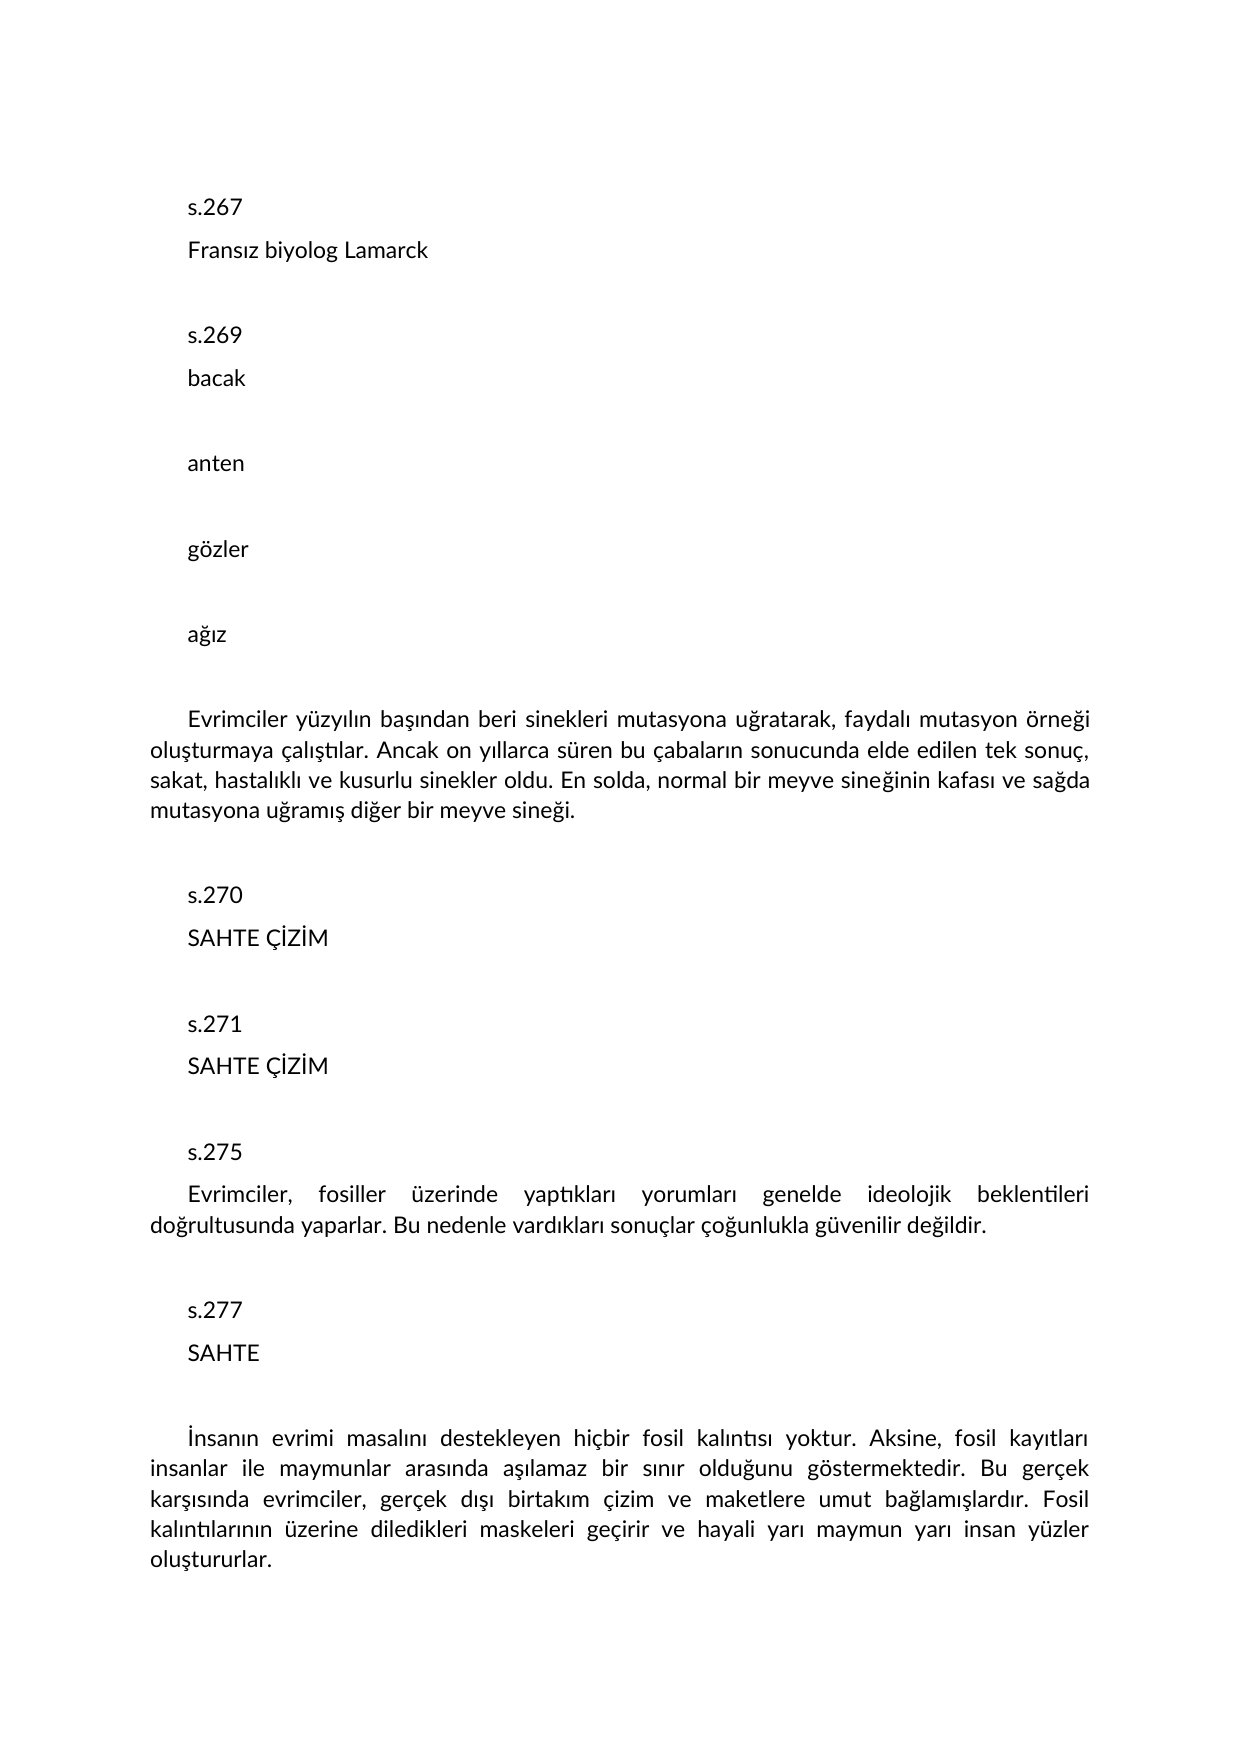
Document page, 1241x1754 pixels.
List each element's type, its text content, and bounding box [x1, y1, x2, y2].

text Fransız biyolog Lamarck [150, 235, 1090, 263]
text anten [150, 449, 1090, 476]
text SAHTE ÇİZİM [150, 1052, 1090, 1079]
text SAHTE ÇİZİM [150, 924, 1090, 951]
text s.270 [150, 881, 1090, 909]
text Evrimciler, fosiller üzerinde yaptıkları yorumları genelde ideolojik beklentileri doğrultusunda yaparlar. Bu nedenle vardıkları sonuçlar çoğunlukla güvenilir değildir. [150, 1180, 1090, 1238]
text s.267 [150, 193, 1090, 220]
text İnsanın evrimi masalını destekleyen hiçbir fosil kalıntısı yoktur. Aksine, fosil kayıtları insanlar ile maymunlar arasında aşılamaz bir sınır olduğunu göstermektedir. Bu gerçek karşısında evrimciler, gerçek dışı birtakım çizim ve maketlere umut bağlamışlardır. Fosil kalıntılarının üzerine diledikleri maskeleri geçirir ve hayali yarı maymun yarı insan yüzler oluştururlar. [150, 1424, 1090, 1572]
text s.269 [150, 321, 1090, 348]
text ağız [150, 620, 1090, 647]
text bacak [150, 363, 1090, 391]
text gözler [150, 534, 1090, 562]
text s.277 [150, 1296, 1090, 1323]
text SAHTE [150, 1338, 1090, 1366]
text s.275 [150, 1137, 1090, 1165]
text s.271 [150, 1009, 1090, 1037]
text Evrimciler yüzyılın başından beri sinekleri mutasyona uğratarak, faydalı mutasyon örneği oluşturmaya çalıştılar. Ancak on yıllarca süren bu çabaların sonucunda elde edilen tek sonuç, sakat, hastalıklı ve kusurlu sinekler oldu. En solda, normal bir meyve sineğinin kafası ve sağda mutasyona uğramış diğer bir meyve sineği. [150, 705, 1090, 823]
